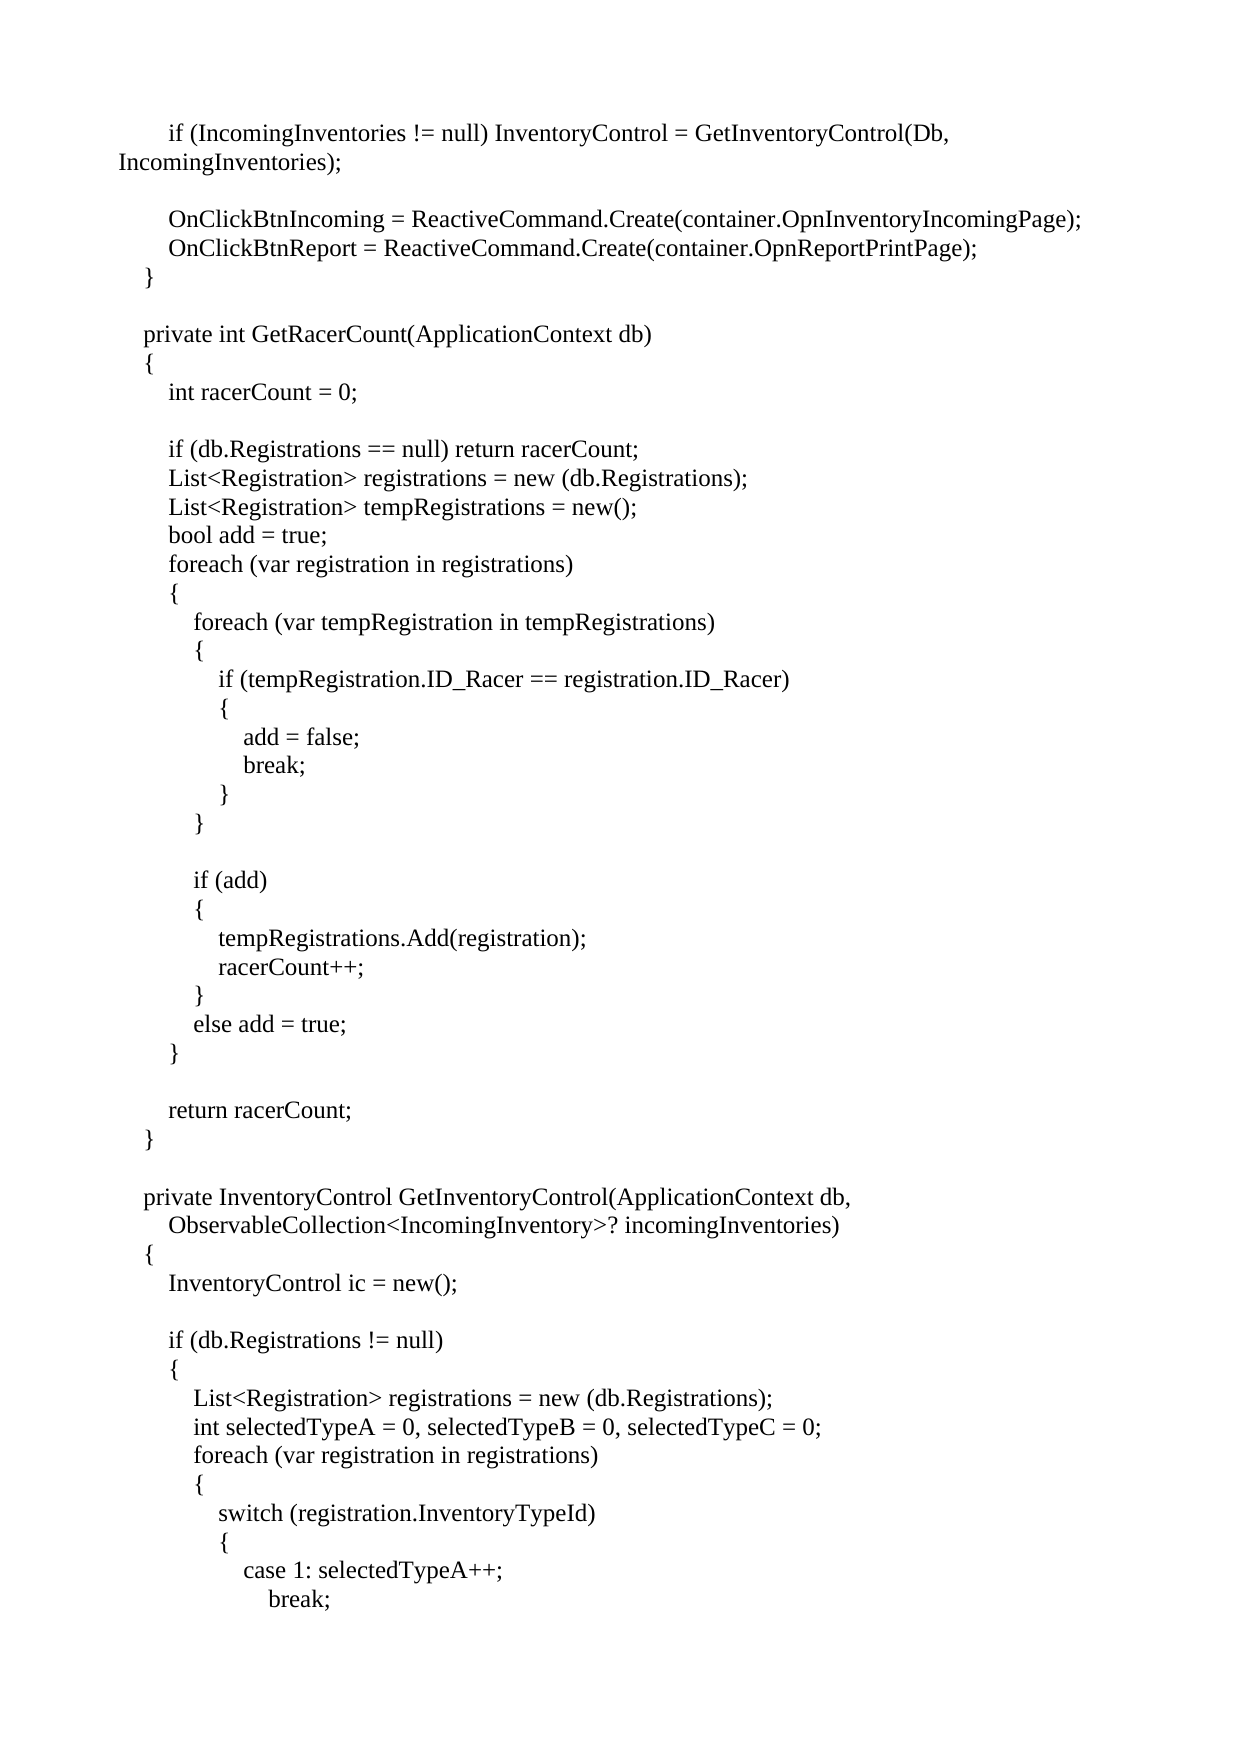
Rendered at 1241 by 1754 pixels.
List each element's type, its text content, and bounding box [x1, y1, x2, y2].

subtitle if (IncomingInventories != null) InventoryControl = GetInventoryControl(Db, IncomingInventories); OnClickBtnIncoming = ReactiveCommand.Create(container.OpnInventoryIncomingPage); OnClickBtnReport = ReactiveCommand.Create(container.OpnReportPrintPage); } private int GetRacerCount(ApplicationContext db) { int racerCount = 0; if (db.Registrations == null) return racerCount; List<Registration> registrations = new (db.Registrations); List<Registration> tempRegistrations = new(); bool add = true; foreach (var registration in registrations) { foreach (var tempRegistration in tempRegistrations) { if (tempRegistration.ID_Racer == registration.ID_Racer) { add = false; break; } } if (add) { tempRegistrations.Add(registration); racerCount++; } else add = true; } return racerCount; } private InventoryControl GetInventoryControl(ApplicationContext db, ObservableCollection<IncomingInventory>? incomingInventories) { InventoryControl ic = new(); if (db.Registrations != null) { List<Registration> registrations = new (db.Registrations); int selectedTypeA = 0, selectedTypeB = 0, selectedTypeC = 0; foreach (var registration in registrations) { switch (registration.InventoryTypeId) { case 1: selectedTypeA++; break; [118, 118, 1122, 1613]
